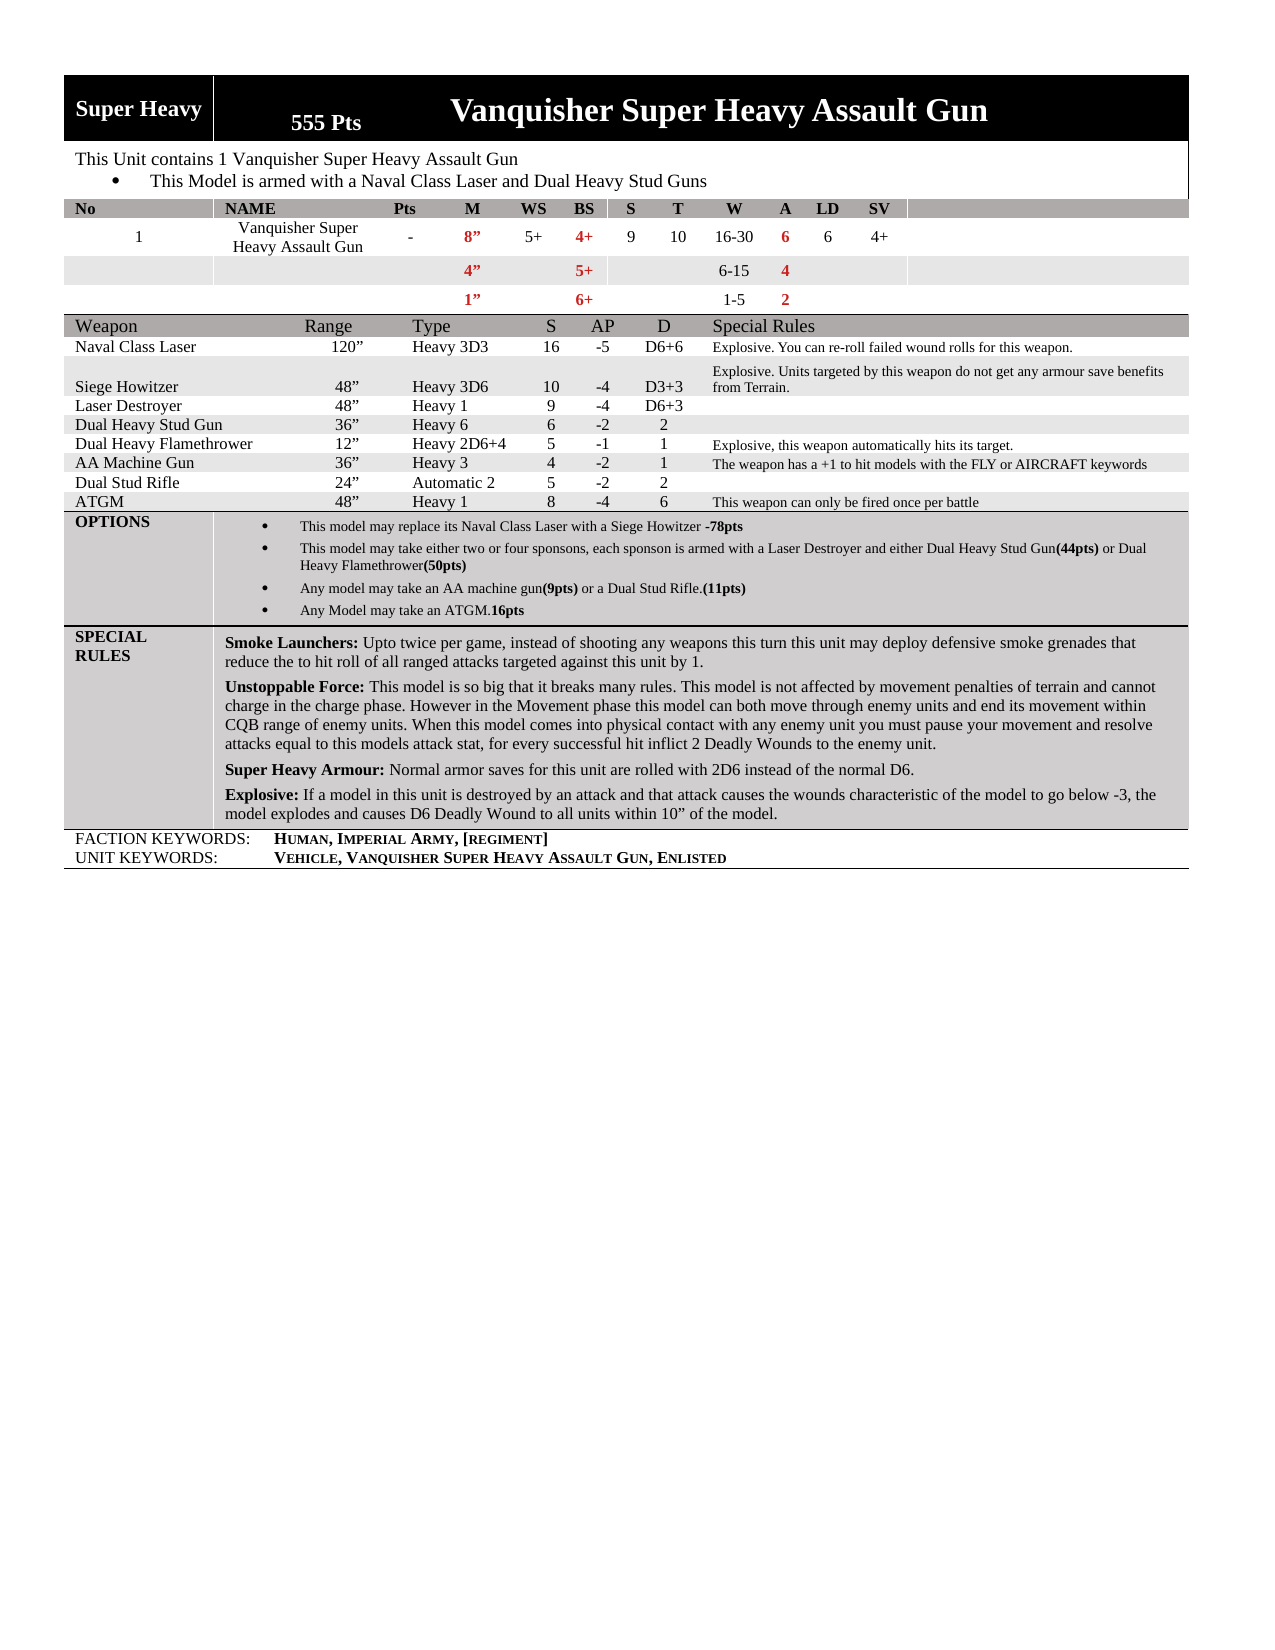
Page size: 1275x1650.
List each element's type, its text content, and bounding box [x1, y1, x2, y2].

table_cell 48” [293, 356, 401, 396]
table_cell Sv [851, 199, 907, 218]
table_cell [214, 285, 382, 313]
table_cell [701, 396, 1189, 415]
table_cell BS [561, 199, 607, 218]
table_cell 5 [523, 473, 579, 492]
table_cell This model may replace its Naval Class Laser with a Siege Howitzer -78pts This model may take either two or four sponsons, each sponson is armed with a Laser Destroyer and either Dual Heavy Stud Gun(44pts) or Dual Heavy Flamethrower(50pts) Any model may take an AA machine gun(9pts) or a Dual Stud Rifle.(11pts) Any Model may take an ATGM.16pts [214, 511, 1189, 625]
table_cell Pts [382, 199, 439, 218]
table_cell 1 [626, 453, 701, 472]
table_cell M [439, 199, 506, 218]
table_cell The weapon has a +1 to hit models with the FLY or AIRCRAFT keywords [701, 453, 1189, 472]
table_cell 2 [767, 285, 804, 313]
table_cell FACTION KEYWORDS: [64, 830, 263, 848]
table_cell Options [64, 512, 213, 625]
table_cell 10 [523, 356, 579, 396]
table_cell Dual Heavy Flamethrower [64, 434, 293, 453]
table_cell Heavy 1 [401, 492, 523, 511]
table_cell -2 [579, 415, 626, 434]
table_cell [64, 256, 213, 285]
table_cell 1 [626, 434, 701, 453]
table_cell AP [579, 315, 626, 337]
table_cell [701, 415, 1189, 434]
table_cell [608, 256, 654, 285]
table_cell 16 [523, 337, 579, 356]
table_cell 2 [626, 473, 701, 492]
table_cell Explosive. You can re-roll failed wound rolls for this weapon. [701, 337, 1189, 356]
table_cell Heavy 3D6 [401, 356, 523, 396]
table_cell This Unit contains 1 Vanquisher Super Heavy Assault Gun This Model is armed with a Naval Class Laser and Dual Heavy Stud Guns [64, 141, 1188, 198]
table_cell 4+ [561, 218, 607, 256]
table_cell [506, 256, 561, 285]
table_cell Human, Imperial Army, [regiment] [263, 829, 1189, 848]
table_header Vanquisher Super Heavy Assault Gun [439, 76, 1189, 141]
table_cell 5+ [561, 256, 607, 285]
table_cell 5+ [506, 218, 561, 256]
table_cell Name [214, 199, 382, 218]
table_cell [64, 285, 213, 313]
table_cell Naval Class Laser [64, 337, 293, 356]
table_cell [214, 256, 382, 285]
table_cell WS [506, 199, 561, 218]
table_cell 1” [439, 285, 506, 313]
table_cell -4 [579, 492, 626, 511]
table_cell 24” [293, 473, 401, 492]
table_cell D6+6 [626, 337, 701, 356]
table_cell ATGM [64, 492, 293, 511]
table_cell 10 [654, 218, 701, 256]
table_cell 12” [293, 434, 401, 453]
table_cell - [382, 218, 439, 256]
table_cell 5 [523, 434, 579, 453]
table_cell Heavy 1 [401, 396, 523, 415]
table_cell [382, 285, 439, 313]
table_cell [506, 285, 561, 313]
table_cell Heavy 6 [401, 415, 523, 434]
table_cell Heavy 3D3 [401, 337, 523, 356]
table_cell D [626, 315, 701, 337]
table_cell 1-5 [701, 285, 767, 313]
table_cell No [64, 199, 213, 218]
table_cell Smoke Launchers: Upto twice per game, instead of shooting any weapons this turn this unit may deploy defensive smoke grenades that reduce the to hit roll of all ranged attacks targeted against this unit by 1. Unstoppable Force: This model is so big that it breaks many rules. This model is not affected by movement penalties of terrain and cannot charge in the charge phase. However in the Movement phase this model can both move through enemy units and end its movement within CQB range of enemy units. When this model comes into physical contact with any enemy unit you must pause your movement and resolve attacks equal to this models attack stat, for every successful hit inflict 2 Deadly Wounds to the enemy unit. Super Heavy Armour: Normal armor saves for this unit are rolled with 2D6 instead of the normal D6. Explosive: If a model in this unit is destroyed by an attack and that attack causes the wounds characteristic of the model to go below -3, the model explodes and causes D6 Deadly Wound to all units within 10” of the model. [214, 625, 1189, 829]
table_cell 9 [523, 396, 579, 415]
table_cell W [701, 199, 767, 218]
table_cell Siege Howitzer [64, 356, 293, 396]
table_cell Heavy 2D6+4 [401, 434, 523, 453]
table_cell Dual Heavy Stud Gun [64, 415, 293, 434]
table_cell [654, 256, 701, 285]
table_cell [608, 285, 654, 313]
table_cell This weapon can only be fired once per battle [701, 492, 1189, 511]
table_cell Ld [804, 199, 851, 218]
table_cell 6 [523, 415, 579, 434]
table_cell 48” [293, 396, 401, 415]
table_cell [382, 256, 439, 285]
table_cell [851, 285, 907, 313]
table_cell Unit KEYWORDs: [64, 848, 263, 867]
table_cell Heavy 3 [401, 453, 523, 472]
table_header 555 Pts [214, 76, 438, 141]
table_cell 8 [523, 492, 579, 511]
table_cell [804, 285, 851, 313]
table_cell [701, 473, 1189, 492]
table_cell Special Rules [64, 627, 213, 829]
table_cell Type [401, 315, 523, 337]
table_cell 120” [293, 337, 401, 356]
table_cell [804, 256, 851, 285]
table_cell Special Rules [701, 314, 1189, 337]
table_cell 4 [523, 453, 579, 472]
table_cell 6 [626, 492, 701, 511]
table_cell Explosive, this weapon automatically hits its target. [701, 434, 1189, 453]
table_cell Vanquisher Super Heavy Assault Gun [214, 218, 382, 256]
table_cell 16-30 [701, 218, 767, 256]
table_cell AA Machine Gun [64, 453, 293, 472]
table_cell [851, 256, 907, 285]
table_cell [908, 256, 1189, 285]
table_cell 6 [767, 218, 804, 256]
table_cell 36” [293, 453, 401, 472]
table_cell 9 [608, 218, 654, 256]
table_header Super Heavy [64, 76, 213, 141]
table_cell A [767, 199, 804, 218]
table_cell 6+ [561, 285, 607, 313]
table_cell Automatic 2 [401, 473, 523, 492]
table_cell 6 [804, 218, 851, 256]
table_cell S [523, 315, 579, 337]
table_cell 48” [293, 492, 401, 511]
table_cell S [608, 199, 654, 218]
table_cell D3+3 [626, 356, 701, 396]
table_cell D6+3 [626, 396, 701, 415]
table_cell Dual Stud Rifle [64, 473, 293, 492]
table_cell -4 [579, 396, 626, 415]
table_cell [908, 285, 1189, 313]
table_cell -2 [579, 473, 626, 492]
table_cell Vehicle, Vanquisher Super Heavy Assault Gun, Enlisted [263, 848, 1189, 867]
table_cell T [654, 199, 701, 218]
table_cell 2 [626, 415, 701, 434]
table_cell 4+ [851, 218, 907, 256]
table_cell [654, 285, 701, 313]
table_cell -2 [579, 453, 626, 472]
table_cell 8” [439, 218, 506, 256]
table_cell Explosive. Units targeted by this weapon do not get any armour save benefits from Terrain. [701, 356, 1189, 396]
table_cell 1 [64, 218, 213, 256]
table_cell 36” [293, 415, 401, 434]
table_cell [908, 199, 1189, 218]
table_cell 4” [439, 256, 506, 285]
table_cell Weapon [64, 315, 293, 337]
table_cell [908, 218, 1189, 256]
table_cell Range [293, 315, 401, 337]
table_cell -5 [579, 337, 626, 356]
table_cell -1 [579, 434, 626, 453]
table_cell 6-15 [701, 256, 767, 285]
table_cell 4 [767, 256, 804, 285]
table_cell Laser Destroyer [64, 396, 293, 415]
table_cell -4 [579, 356, 626, 396]
